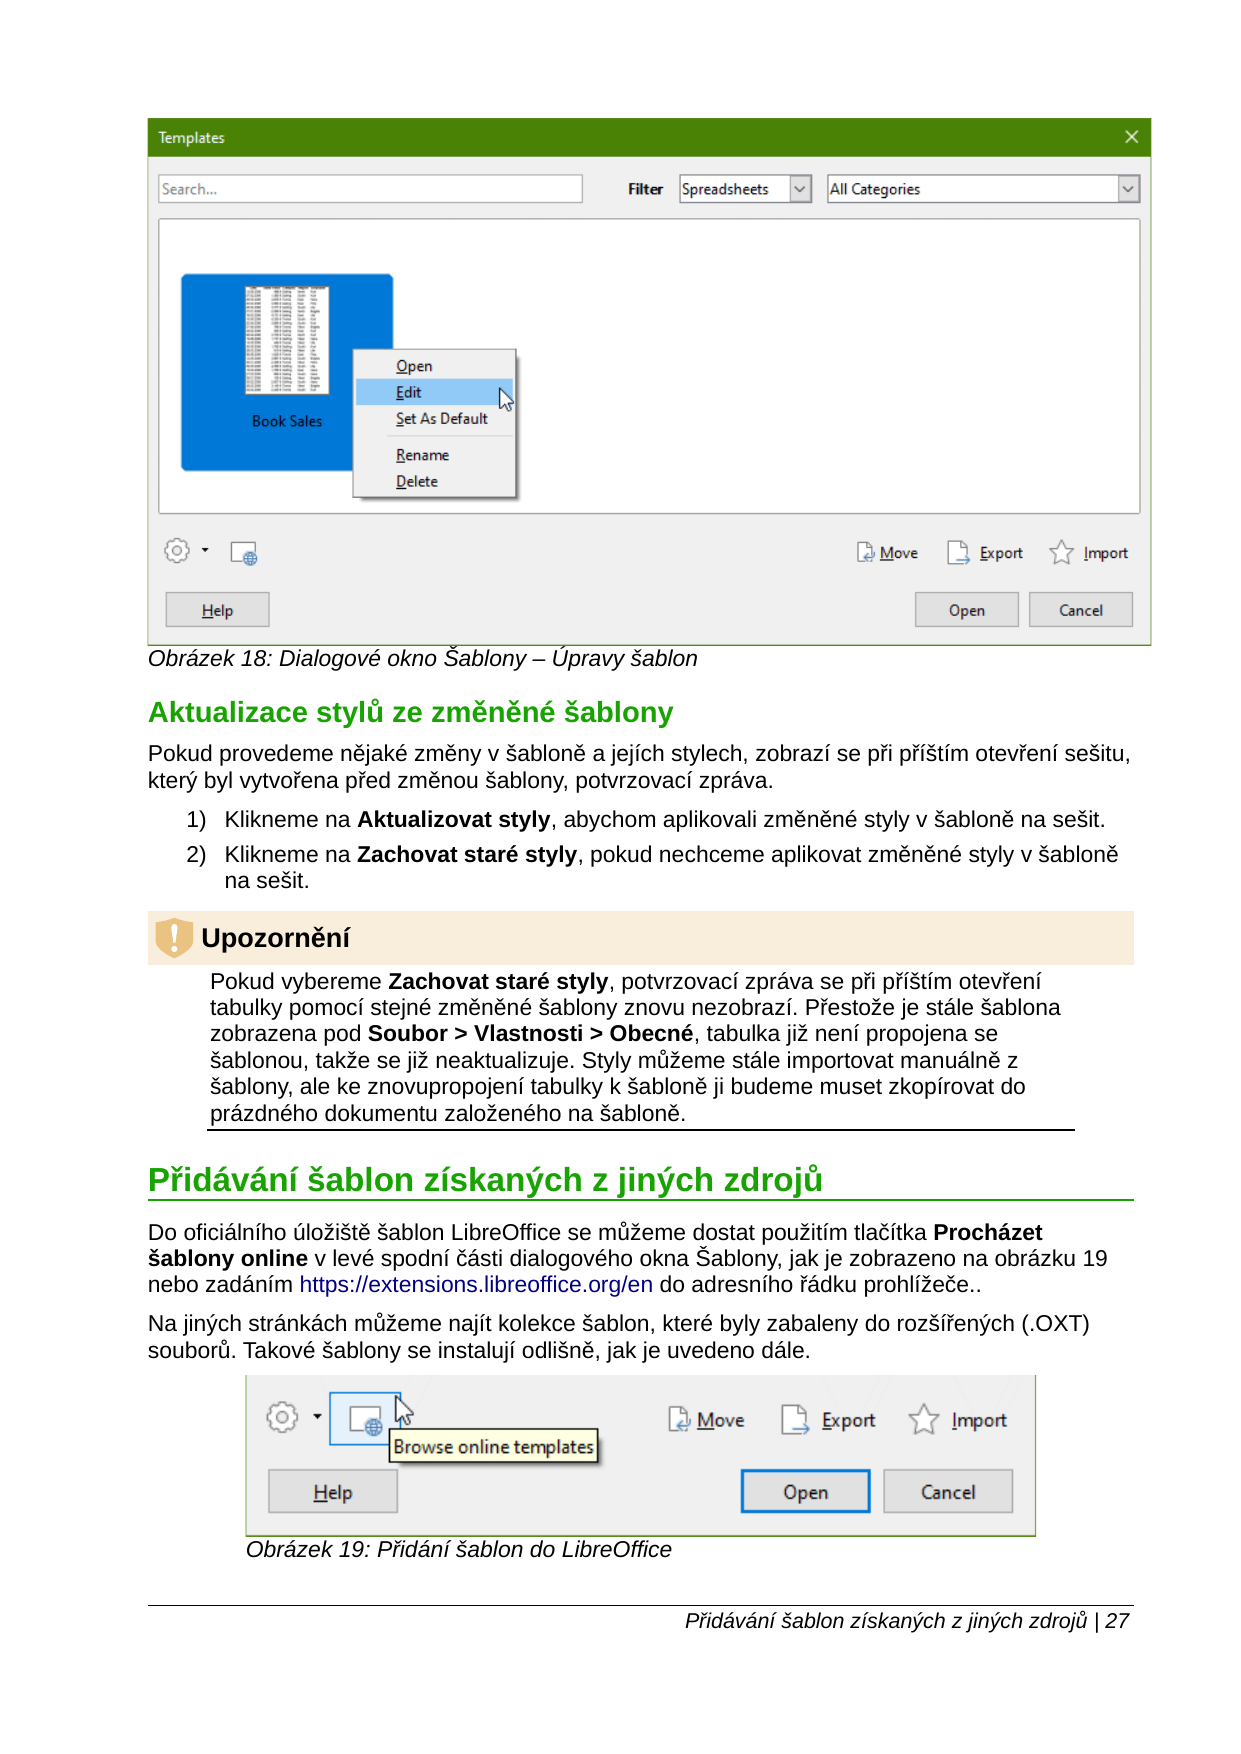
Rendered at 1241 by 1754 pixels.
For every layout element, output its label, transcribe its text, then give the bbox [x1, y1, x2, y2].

text Na jiných stránkách můžeme najít kolekce šablon, které byly zabaleny do rozšířených (.OXT) souborů. Takové šablony se instalují odlišně, jak je uvedeno dále. [148, 1310, 1134, 1363]
list Klikneme na Zachovat staré styly, pokud nechceme aplikovat změněné styly v šabloně na sešit. [207, 841, 1134, 893]
subtitle Upozornění [148, 911, 1134, 965]
subtitle Přidávání šablon získaných z jiných zdrojů [148, 1160, 1134, 1199]
list Klikneme na Aktualizovat styly, abychom aplikovali změněné styly v šabloně na sešit. [207, 806, 1134, 832]
text Do oficiálního úložiště šablon LibreOffice se můžeme dostat použitím tlačítka Procházet šablony online v levé spodní části dialogového okna Šablony, jak je zobrazeno na obrázku 19 nebo zadáním https://extensions.libreoffice.org/en do adresního řádku prohlížeče.. [148, 1219, 1134, 1298]
picture [245, 1375, 1037, 1537]
picture [147, 118, 1152, 646]
text Pokud vybereme Zachovat staré styly, potvrzovací zpráva se při příštím otevření tabulky pomocí stejné změněné šablony znovu nezobrazí. Přestože je stále šablona zobrazena pod Soubor > Vlastnosti > Obecné, tabulka již není propojena se šablonou, takže se již neaktualizuje. Styly můžeme stále importovat manuálně z šablony, ale ke znovupropojení tabulky k šabloně ji budeme muset zkopírovat do prázdného dokumentu založeného na šabloně. [207, 965, 1075, 1129]
text Obrázek 18: Dialogové okno Šablony – Úpravy šablon [148, 646, 1152, 671]
text Pokud provedeme nějaké změny v šabloně a jejích stylech, zobrazí se při příštím otevření sešitu, který byl vytvořena před změnou šablony, potvrzovací zpráva. [148, 740, 1134, 793]
text Obrázek 19: Přidání šablon do LibreOffice [246, 1537, 1036, 1563]
subtitle Aktualizace stylů ze změněné šablony [148, 695, 1134, 729]
